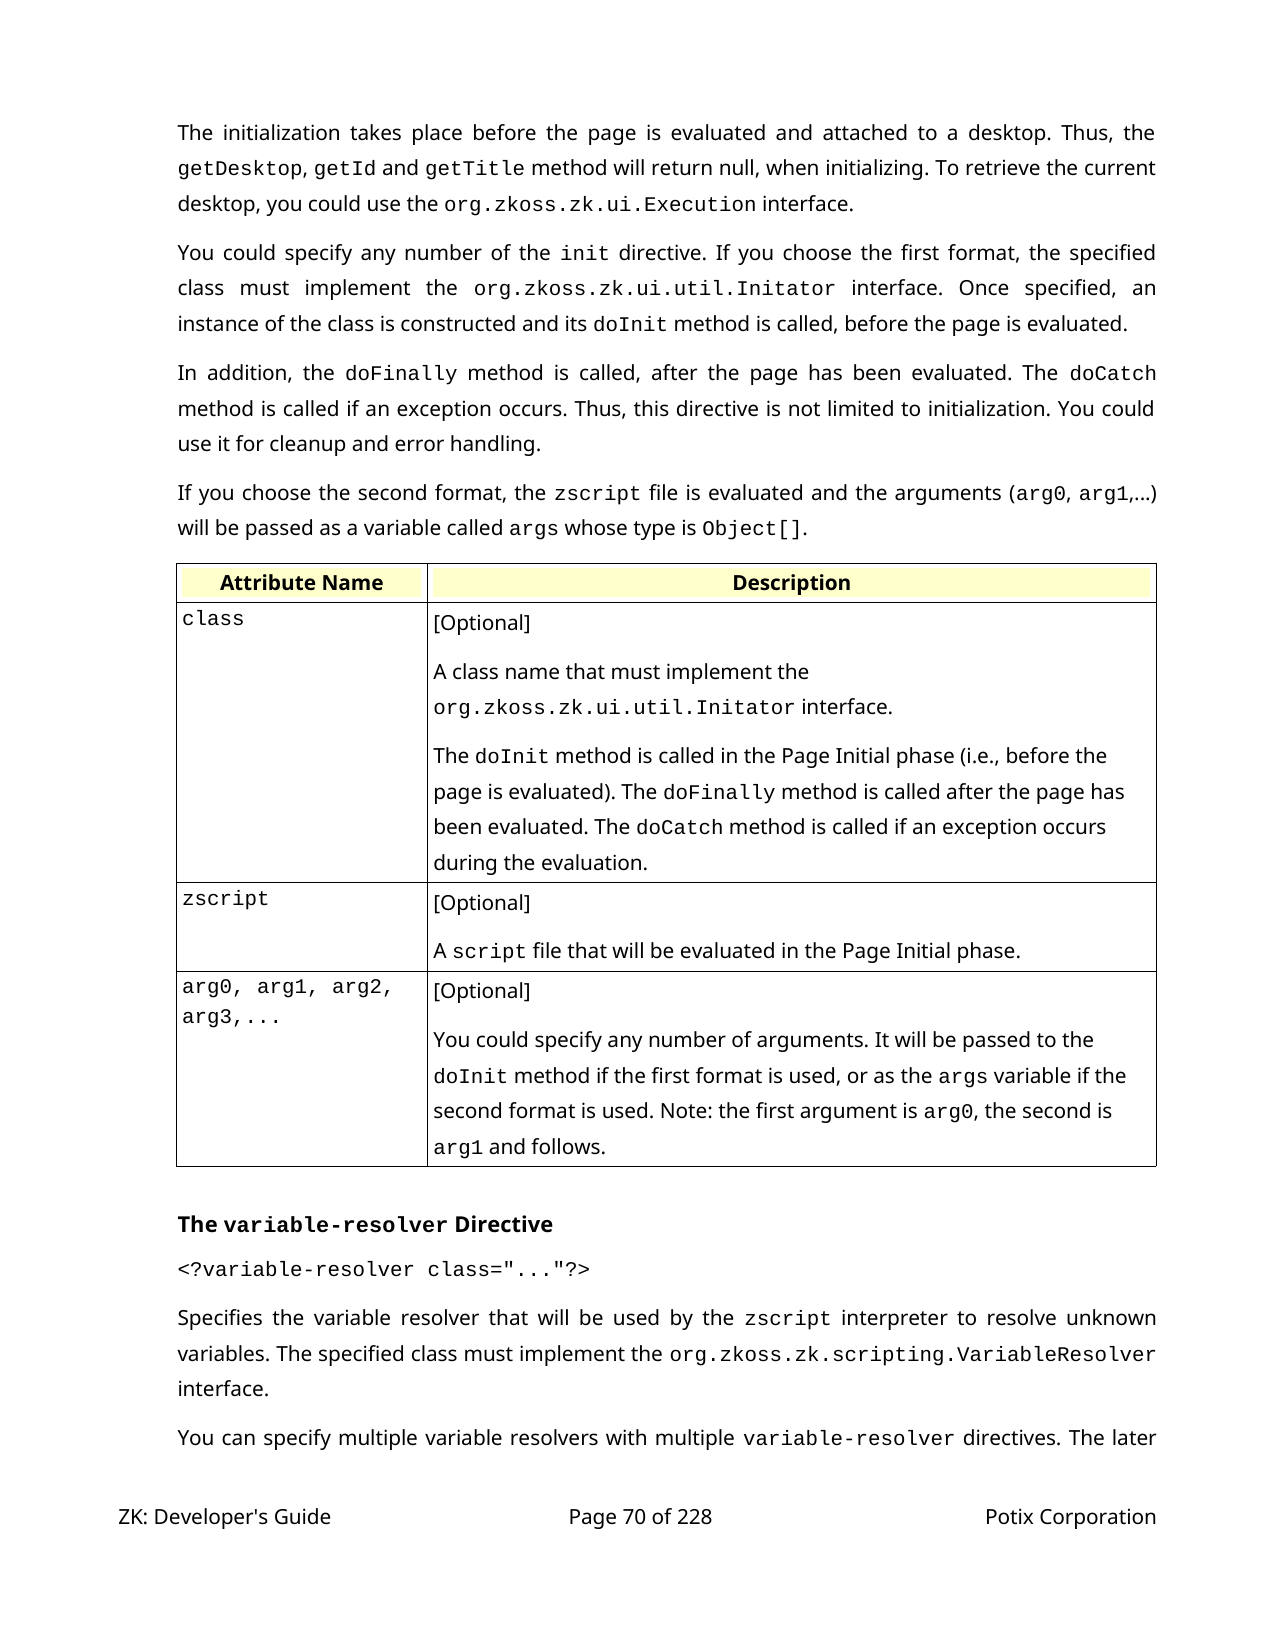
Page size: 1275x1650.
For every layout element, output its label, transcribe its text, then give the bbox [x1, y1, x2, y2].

table_cell zscript [177, 883, 427, 971]
text If you choose the second format, the zscript file is evaluated and the arguments (arg0, arg1,...) will be passed as a variable called args whose type is Object[]. [177, 478, 1157, 542]
table_cell arg0, arg1, arg2, arg3,... [177, 972, 427, 1166]
table_cell [Optional] A script file that will be evaluated in the Page Initial phase. [428, 883, 1156, 971]
table_header Attribute Name [177, 564, 427, 602]
table_cell class [177, 603, 427, 882]
text <?variable-resolver class="..."?> [177, 1259, 1157, 1283]
text The initialization takes place before the page is evaluated and attached to a desktop. Thus, the getDesktop, getId and getTitle method will return null, when initializing. To retrieve the current desktop, you could use the org.zkoss.zk.ui.Execution interface. [177, 118, 1157, 217]
text In addition, the doFinally method is called, after the page has been evaluated. The doCatch method is called if an exception occurs. Thus, this directive is not limited to initialization. You could use it for cleanup and error handling. [177, 358, 1157, 457]
text You can specify multiple variable resolvers with multiple variable-resolver directives. The later [177, 1423, 1157, 1452]
subtitle The variable-resolver Directive [177, 1209, 1157, 1239]
table_header Description [428, 564, 1156, 602]
text Specifies the variable resolver that will be used by the zscript interpreter to resolve unknown variables. The specified class must implement the org.zkoss.zk.scripting.VariableResolver interface. [177, 1303, 1157, 1403]
table_cell [Optional] You could specify any number of arguments. It will be passed to the doInit method if the first format is used, or as the args variable if the second format is used. Note: the first argument is arg0, the second is arg1 and follows. [428, 972, 1156, 1166]
text You could specify any number of the init directive. If you choose the first format, the specified class must implement the org.zkoss.zk.ui.util.Initator interface. Once specified, an instance of the class is constructed and its doInit method is called, before the page is evaluated. [177, 238, 1157, 338]
table_cell [Optional] A class name that must implement the org.zkoss.zk.ui.util.Initator interface. The doInit method is called in the Page Initial phase (i.e., before the page is evaluated). The doFinally method is called after the page has been evaluated. The doCatch method is called if an exception occurs during the evaluation. [428, 603, 1156, 882]
